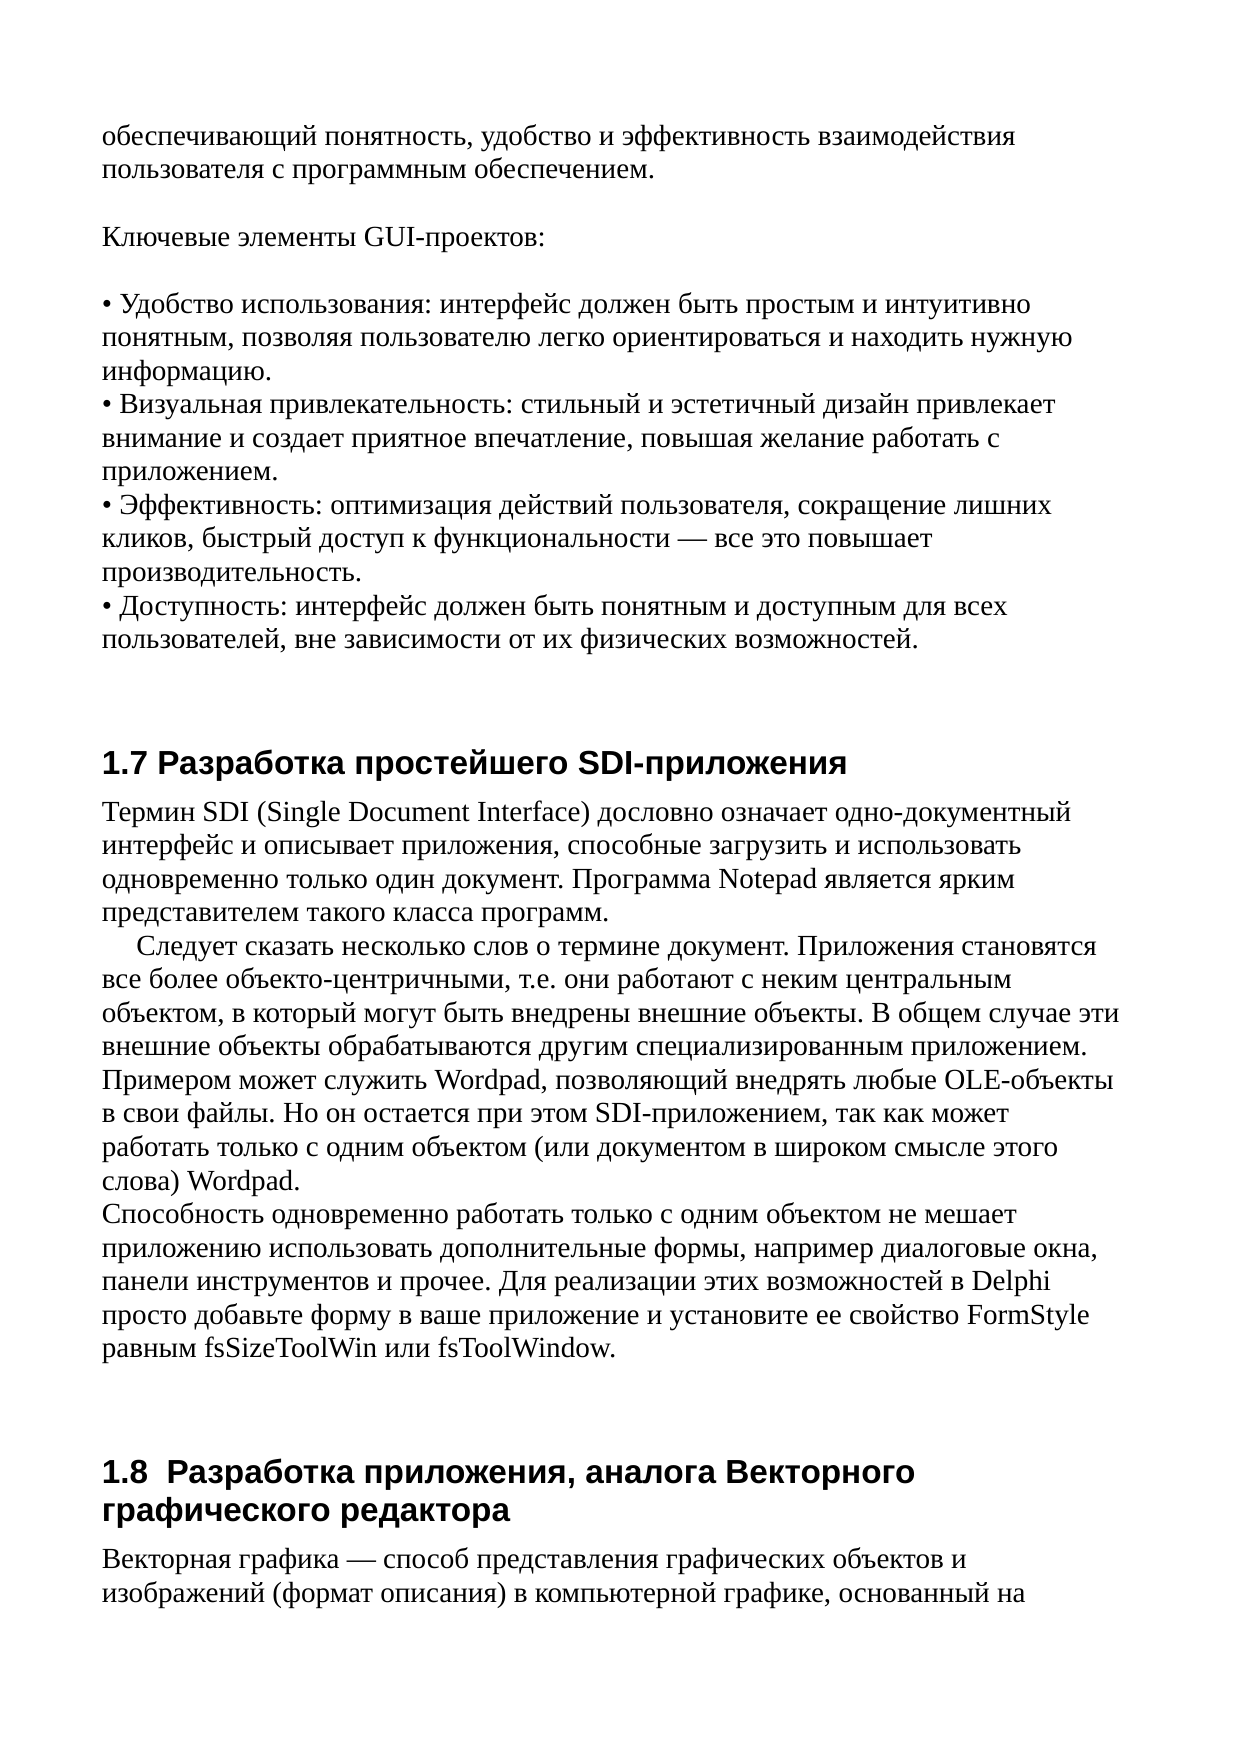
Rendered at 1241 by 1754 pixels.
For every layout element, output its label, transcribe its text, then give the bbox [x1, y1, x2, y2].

text Ключевые элементы GUI-проектов: [102, 219, 1123, 252]
text • Доступность: интерфейс должен быть понятным и доступным для всех пользователей, вне зависимости от их физических возможностей. [102, 588, 1123, 655]
text • Визуальная привлекательность: стильный и эстетичный дизайн привлекает внимание и создает приятное впечатление, повышая желание работать с приложением. [102, 386, 1123, 487]
text • Эффективность: оптимизация действий пользователя, сокращение лишних кликов, быстрый доступ к функциональности — все это повышает производительность. [102, 487, 1123, 588]
text • Удобство использования: интерфейс должен быть простым и интуитивно понятным, позволяя пользователю легко ориентироваться и находить нужную информацию. [102, 286, 1123, 386]
subtitle 1.7 Разработка простейшего SDI-приложения [102, 743, 1123, 781]
text Векторная графика — способ представления графических объектов и изображений (формат описания) в компьютерной графике, основанный на [102, 1541, 1123, 1608]
text Термин SDI (Single Document Interface) дословно означает одно-документный интерфейс и описывает приложения, способные загрузить и использовать одновременно только один документ. Программа Notepad является ярким представителем такого класса программ. Следует сказать несколько слов о термине документ. Приложения становятся все более объекто-центричными, т.е. они работают с неким центральным объектом, в который могут быть внедрены внешние объекты. В общем случае эти внешние объекты обрабатываются другим специализированным приложением. Примером может служить Wordpad, позволяющий внедрять любые OLE-объекты в свои файлы. Но он остается при этом SDI-приложением, так как может работать только с одним объектом (или документом в широком смысле этого слова) Wordpad. [102, 794, 1123, 1196]
subtitle 1.8 Разработка приложения, аналога Векторного графического редактора [102, 1452, 1123, 1529]
text обеспечивающий понятность, удобство и эффективность взаимодействия пользователя с программным обеспечением. [102, 118, 1123, 185]
text Способность одновременно работать только с одним объектом не мешает приложению использовать дополнительные формы, например диалоговые окна, панели инструментов и прочее. Для реализации этих возможностей в Delphi просто добавьте форму в ваше приложение и установите ее свойство FormStyle равным fsSizeToolWin или fsToolWindow. [102, 1196, 1123, 1364]
